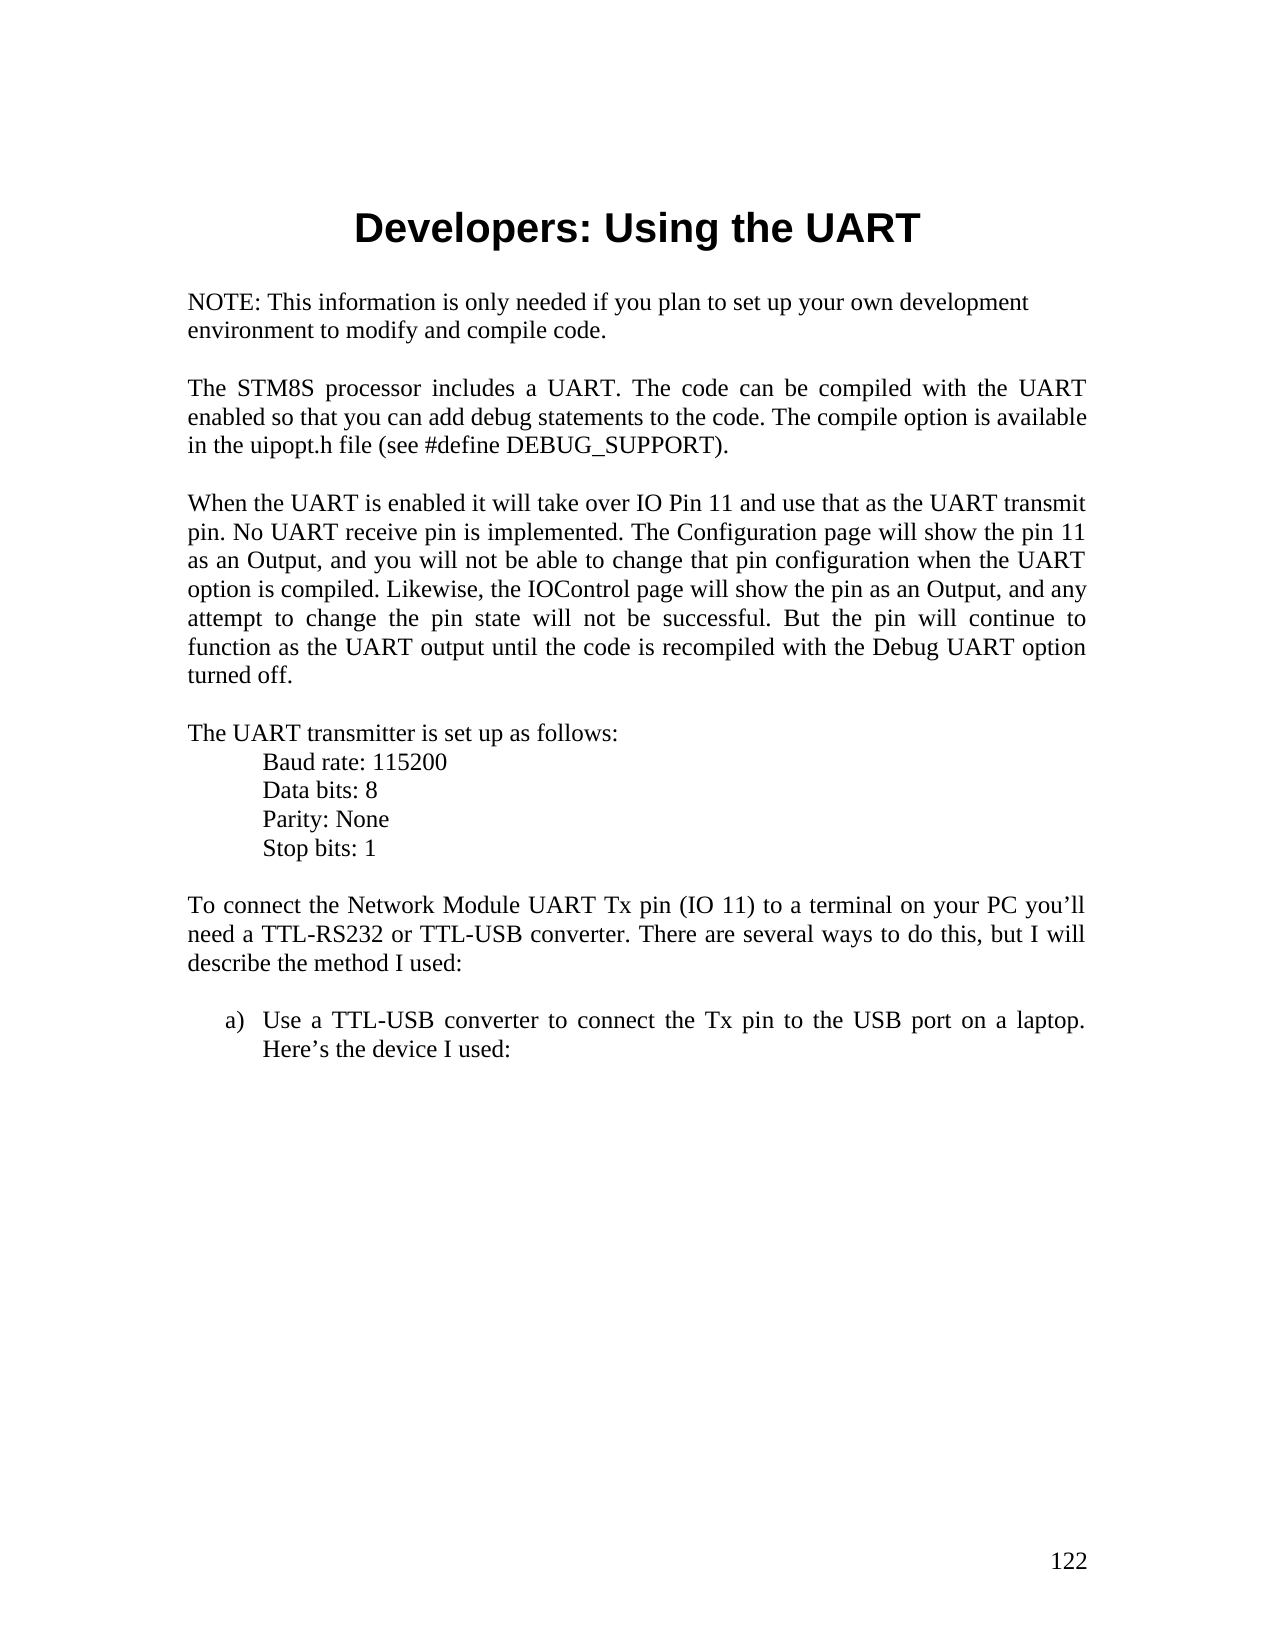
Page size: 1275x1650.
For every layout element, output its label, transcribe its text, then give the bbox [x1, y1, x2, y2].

text The STM8S processor includes a UART. The code can be compiled with the UART enabled so that you can add debug statements to the code. The compile option is available in the uipopt.h file (see #define DEBUG_SUPPORT). [187, 373, 1087, 459]
text The UART transmitter is set up as follows: [187, 718, 1087, 747]
text Baud rate: 115200 [262, 747, 1087, 775]
list Use a TTL-USB converter to connect the Tx pin to the USB port on a laptop. Here’s the device I used: [225, 1005, 1087, 1063]
text To connect the Network Module UART Tx pin (IO 11) to a terminal on your PC you’ll need a TTL-RS232 or TTL-USB converter. There are several ways to do this, but I will describe the method I used: [187, 890, 1087, 977]
text Stop bits: 1 [262, 833, 1087, 862]
text Parity: None [262, 804, 1087, 833]
text Data bits: 8 [262, 775, 1087, 804]
text NOTE: This information is only needed if you plan to set up your own development environment to modify and compile code. [187, 287, 1087, 344]
subtitle Developers: Using the UART [187, 204, 1087, 252]
text When the UART is enabled it will take over IO Pin 11 and use that as the UART transmit pin. No UART receive pin is implemented. The Configuration page will show the pin 11 as an Output, and you will not be able to change that pin configuration when the UART option is compiled. Likewise, the IOControl page will show the pin as an Output, and any attempt to change the pin state will not be successful. But the pin will continue to function as the UART output until the code is recompiled with the Debug UART option turned off. [187, 488, 1087, 689]
